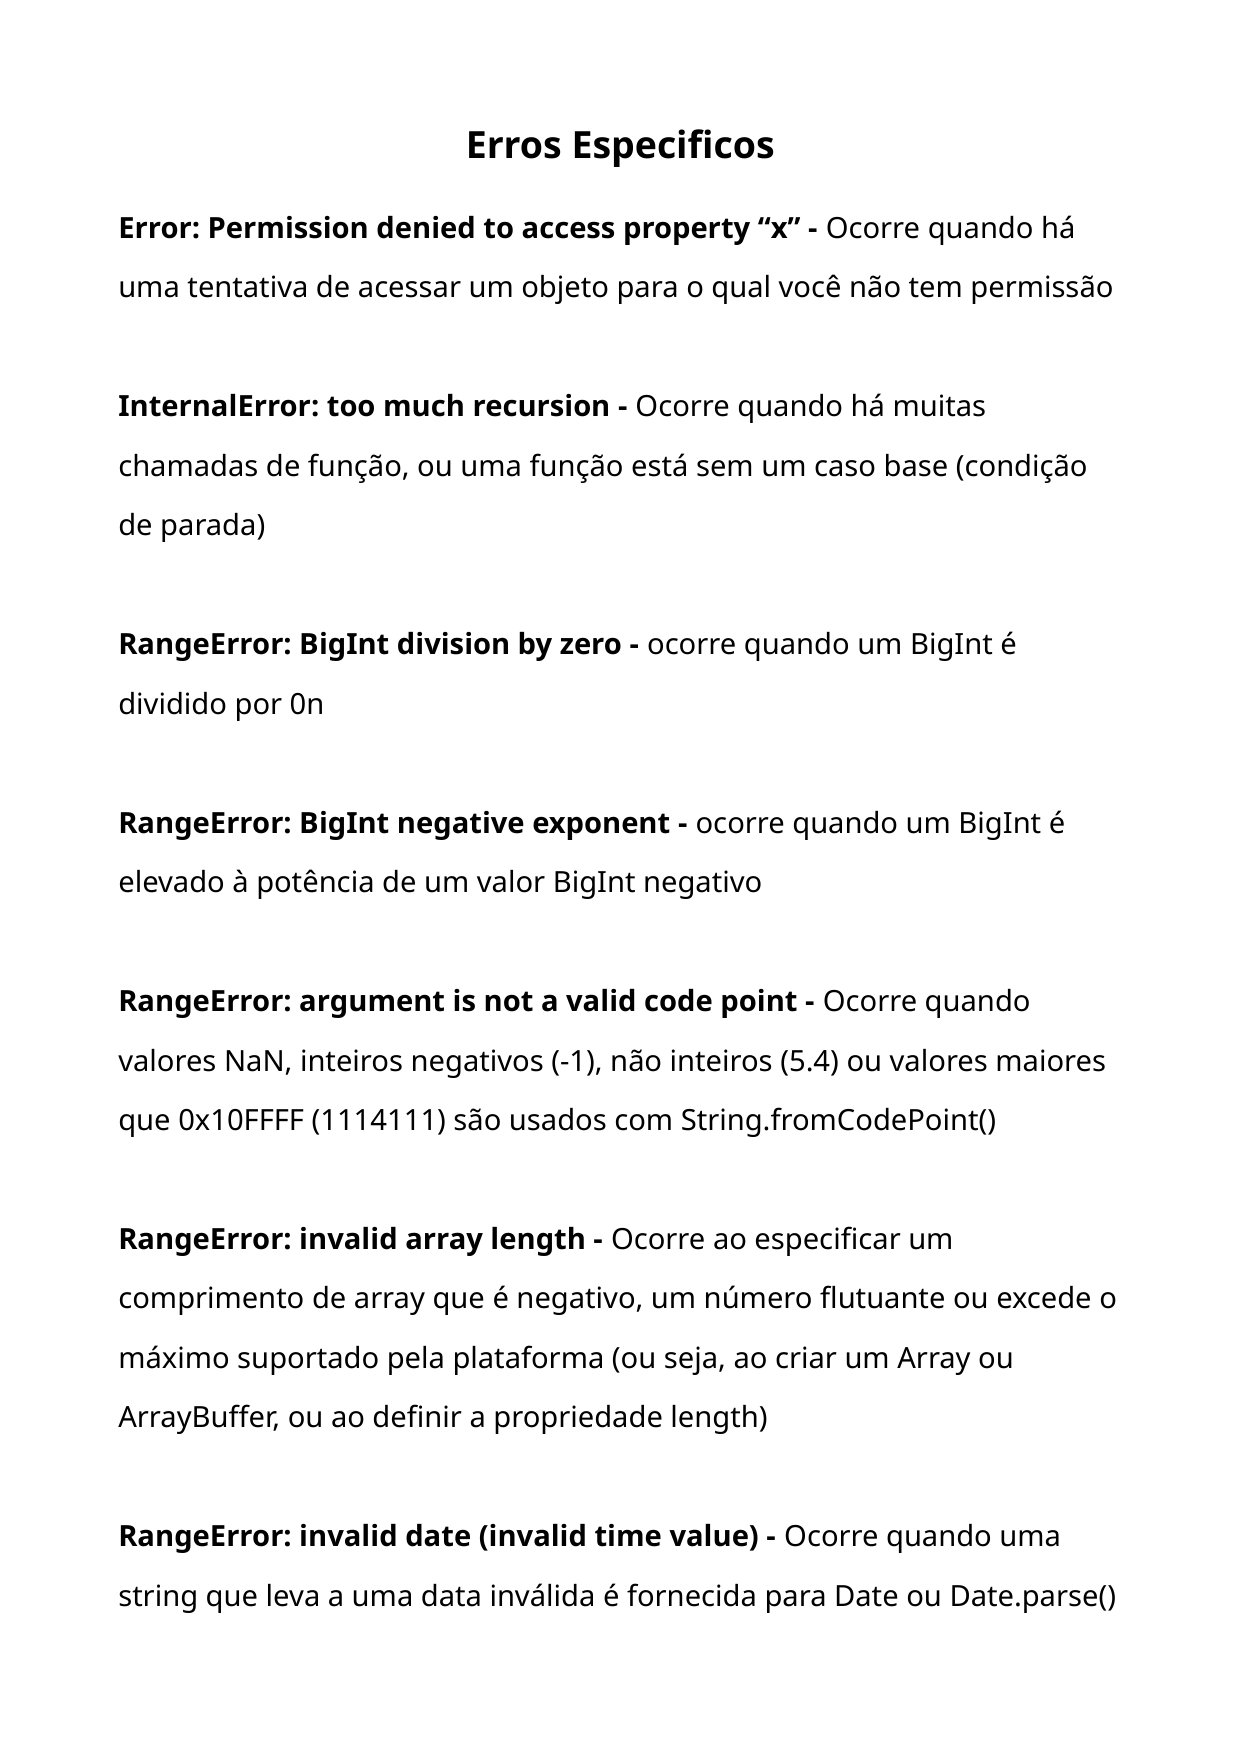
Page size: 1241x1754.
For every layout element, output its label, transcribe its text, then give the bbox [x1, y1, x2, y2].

text RangeError: BigInt division by zero - ocorre quando um BigInt é dividido por 0n [118, 623, 1122, 723]
text Error: Permission denied to access property “x” - Ocorre quando há uma tentativa de acessar um objeto para o qual você não tem permissão [118, 207, 1122, 306]
text RangeError: argument is not a valid code point - Ocorre quando valores NaN, inteiros negativos (-1), não inteiros (5.4) ou valores maiores que 0x10FFFF (1114111) são usados com String.fromCodePoint() [118, 980, 1122, 1139]
text InternalError: too much recursion - Ocorre quando há muitas chamadas de função, ou uma função está sem um caso base (condição de parada) [118, 386, 1122, 544]
text RangeError: invalid date (invalid time value) - Ocorre quando uma string que leva a uma data inválida é fornecida para Date ou Date.parse() [118, 1516, 1122, 1615]
text RangeError: BigInt negative exponent - ocorre quando um BigInt é elevado à potência de um valor BigInt negativo [118, 802, 1122, 901]
text RangeError: invalid array length - Ocorre ao especificar um comprimento de array que é negativo, um número flutuante ou excede o máximo suportado pela plataforma (ou seja, ao criar um Array ou ArrayBuffer, ou ao definir a propriedade length) [118, 1218, 1122, 1436]
subtitle Erros Especificos [118, 118, 1122, 169]
